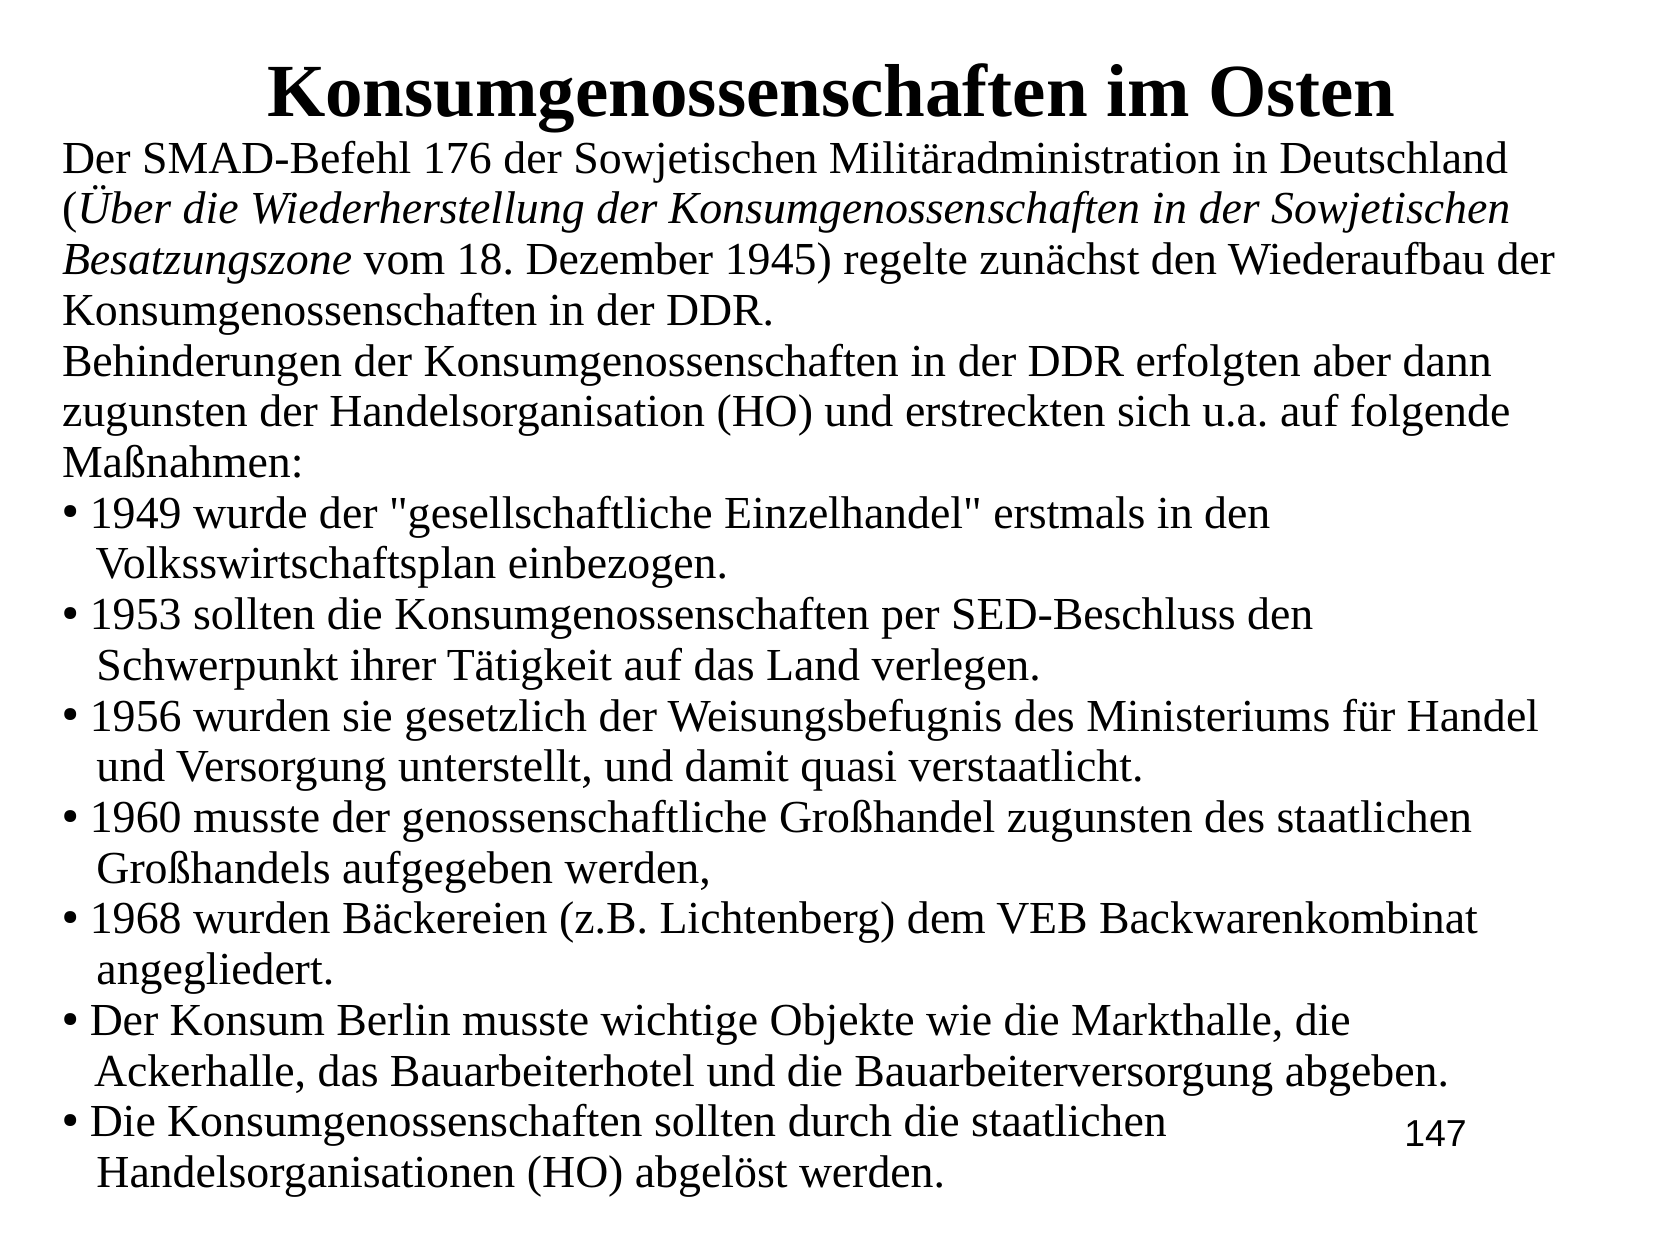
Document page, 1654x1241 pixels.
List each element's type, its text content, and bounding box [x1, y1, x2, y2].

text_box Konsumgenossenschaften im Osten Der SMAD-Befehl 176 der Sowjetischen Militäradministration in Deutschland (Über die Wiederherstellung der Konsumgenossen­schaften in der Sowjetischen Besatzungszone vom 18. Dezember 1945) regelte zunächst den Wiederaufbau der Konsumgenossenschaften in der DDR. Behinderungen der Konsumgenossenschaften in der DDR erfolgten aber dann zugunsten der Handelsorganisation (HO) und erstreckten sich u.a. auf folgende Maßnahmen: 1949 wurde der "gesellschaftliche Einzelhandel" erstmals in den Volksswirtschaftsplan einbezogen. 1953 sollten die Konsumgenossenschaften per SED-Beschluss den Schwerpunkt ihrer Tätigkeit auf das Land verlegen. 1956 wurden sie gesetzlich der Weisungsbefugnis des Ministeriums für Handel und Versorgung unterstellt, und damit quasi verstaatlicht. 1960 musste der genossenschaftliche Großhandel zugunsten des staatlichen Großhandels aufgegeben werden, 1968 wurden Bäckereien (z.B. Lichtenberg) dem VEB Backwarenkombinat angegliedert. Der Konsum Berlin musste wichtige Objekte wie die Markthalle, die Ackerhalle, das Bauarbeiterhotel und die Bauarbeiterversorgung abgeben. Die Konsumgenossenschaften sollten durch die staatlichen Handelsorganisationen (HO) abgelöst werden. [47, 41, 1619, 1212]
text_box [1389, 1105, 1654, 1176]
